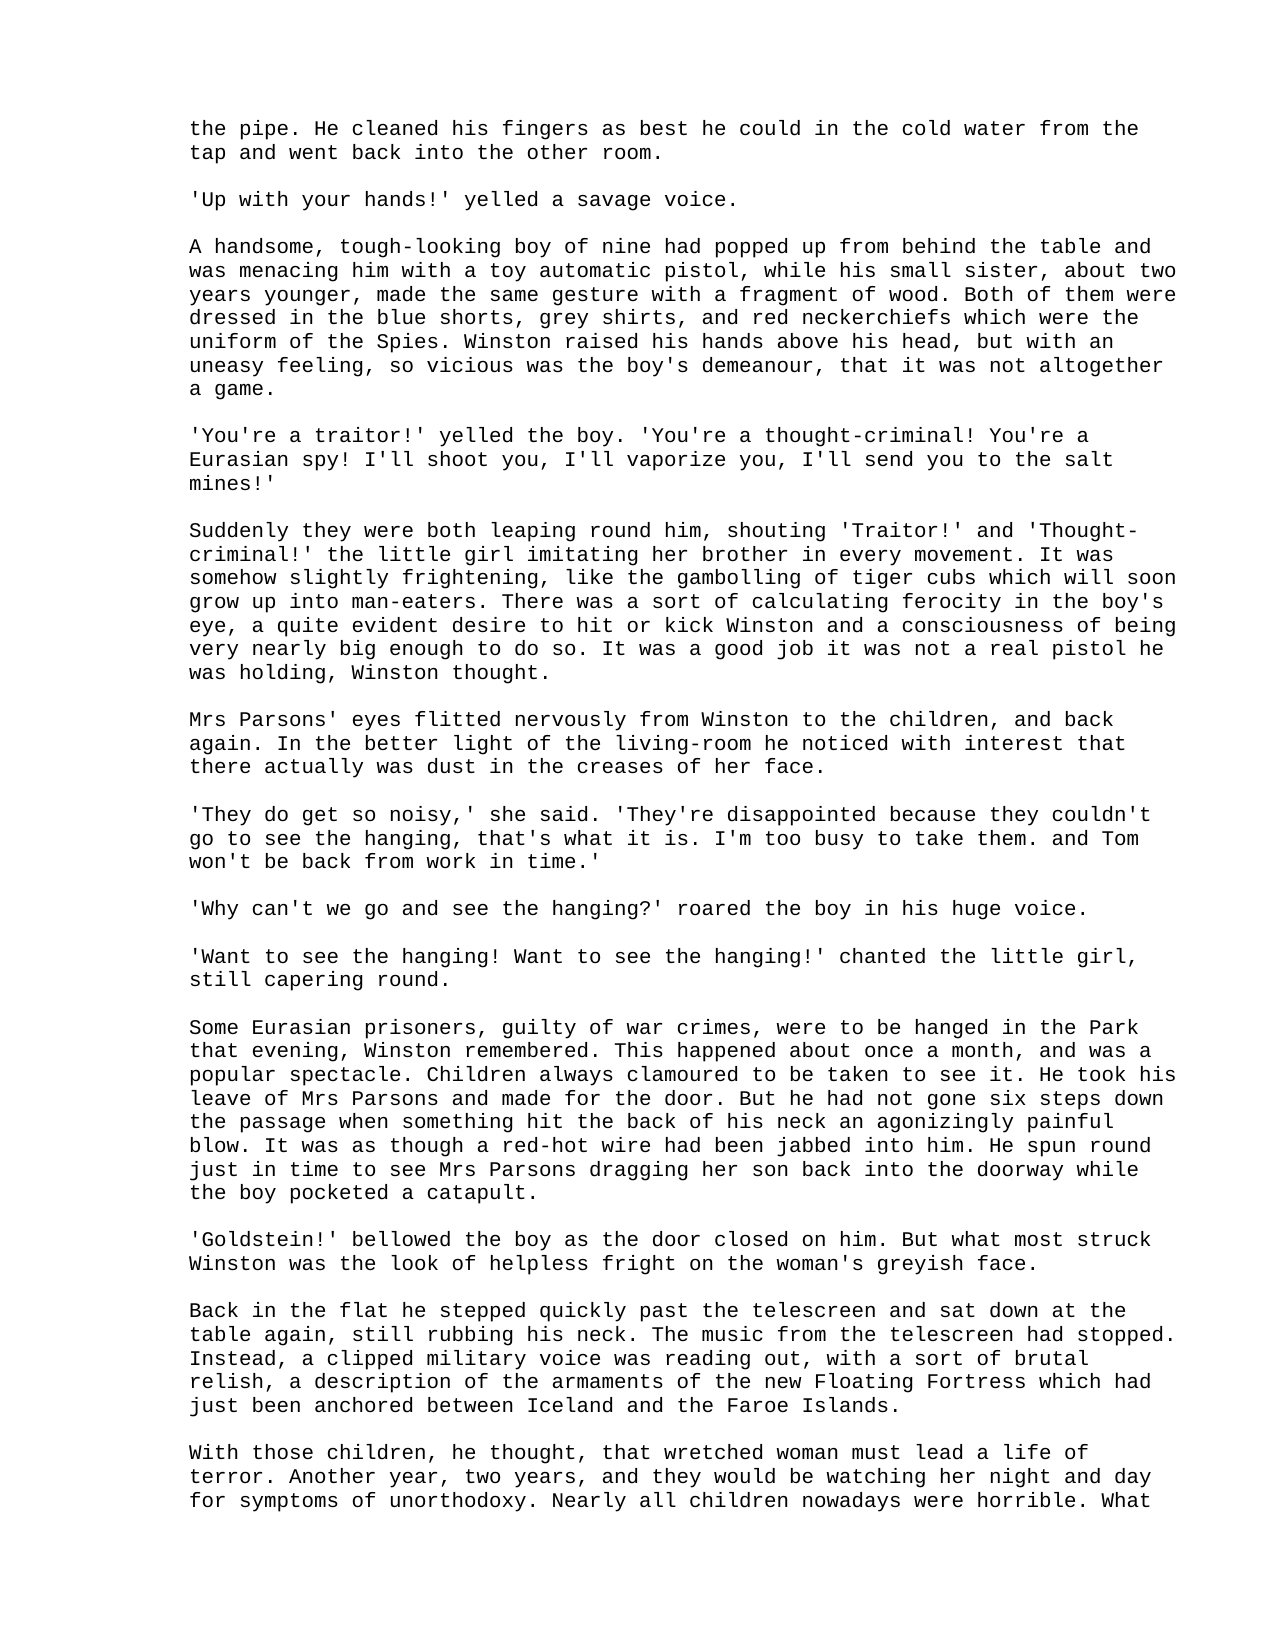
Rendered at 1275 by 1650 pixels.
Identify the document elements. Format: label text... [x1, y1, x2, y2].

text the pipe. He cleaned his fingers as best he could in the cold water from the tap and went back into the other room. 'Up with your hands!' yelled a savage voice. A handsome, tough-looking boy of nine had popped up from behind the table and was menacing him with a toy automatic pistol, while his small sister, about two years younger, made the same gesture with a fragment of wood. Both of them were dressed in the blue shorts, grey shirts, and red neckerchiefs which were the uniform of the Spies. Winston raised his hands above his head, but with an uneasy feeling, so vicious was the boy's demeanour, that it was not altogether a game. 'You're a traitor!' yelled the boy. 'You're a thought-criminal! You're a Eurasian spy! I'll shoot you, I'll vaporize you, I'll send you to the salt mines!' Suddenly they were both leaping round him, shouting 'Traitor!' and 'Thought-criminal!' the little girl imitating her brother in every movement. It was somehow slightly frightening, like the gambolling of tiger cubs which will soon grow up into man-eaters. There was a sort of calculating ferocity in the boy's eye, a quite evident desire to hit or kick Winston and a consciousness of being very nearly big enough to do so. It was a good job it was not a real pistol he was holding, Winston thought. Mrs Parsons' eyes flitted nervously from Winston to the children, and back again. In the better light of the living-room he noticed with interest that there actually was dust in the creases of her face. 'They do get so noisy,' she said. 'They're disappointed because they couldn't go to see the hanging, that's what it is. I'm too busy to take them. and Tom won't be back from work in time.' 'Why can't we go and see the hanging?' roared the boy in his huge voice. 'Want to see the hanging! Want to see the hanging!' chanted the little girl, still capering round. Some Eurasian prisoners, guilty of war crimes, were to be hanged in the Park that evening, Winston remembered. This happened about once a month, and was a popular spectacle. Children always clamoured to be taken to see it. He took his leave of Mrs Parsons and made for the door. But he had not gone six steps down the passage when something hit the back of his neck an agonizingly painful blow. It was as though a red-hot wire had been jabbed into him. He spun round just in time to see Mrs Parsons dragging her son back into the doorway while the boy pocketed a catapult. 'Goldstein!' bellowed the boy as the door closed on him. But what most struck Winston was the look of helpless fright on the woman's greyish face. Back in the flat he stepped quickly past the telescreen and sat down at the table again, still rubbing his neck. The music from the telescreen had stopped. Instead, a clipped military voice was reading out, with a sort of brutal relish, a description of the armaments of the new Floating Fortress which had just been anchored between Iceland and the Faroe Islands. With those children, he thought, that wretched woman must lead a life of terror. Another year, two years, and they would be watching her night and day for symptoms of unorthodoxy. Nearly all children nowadays were horrible. What [189, 118, 1185, 1513]
